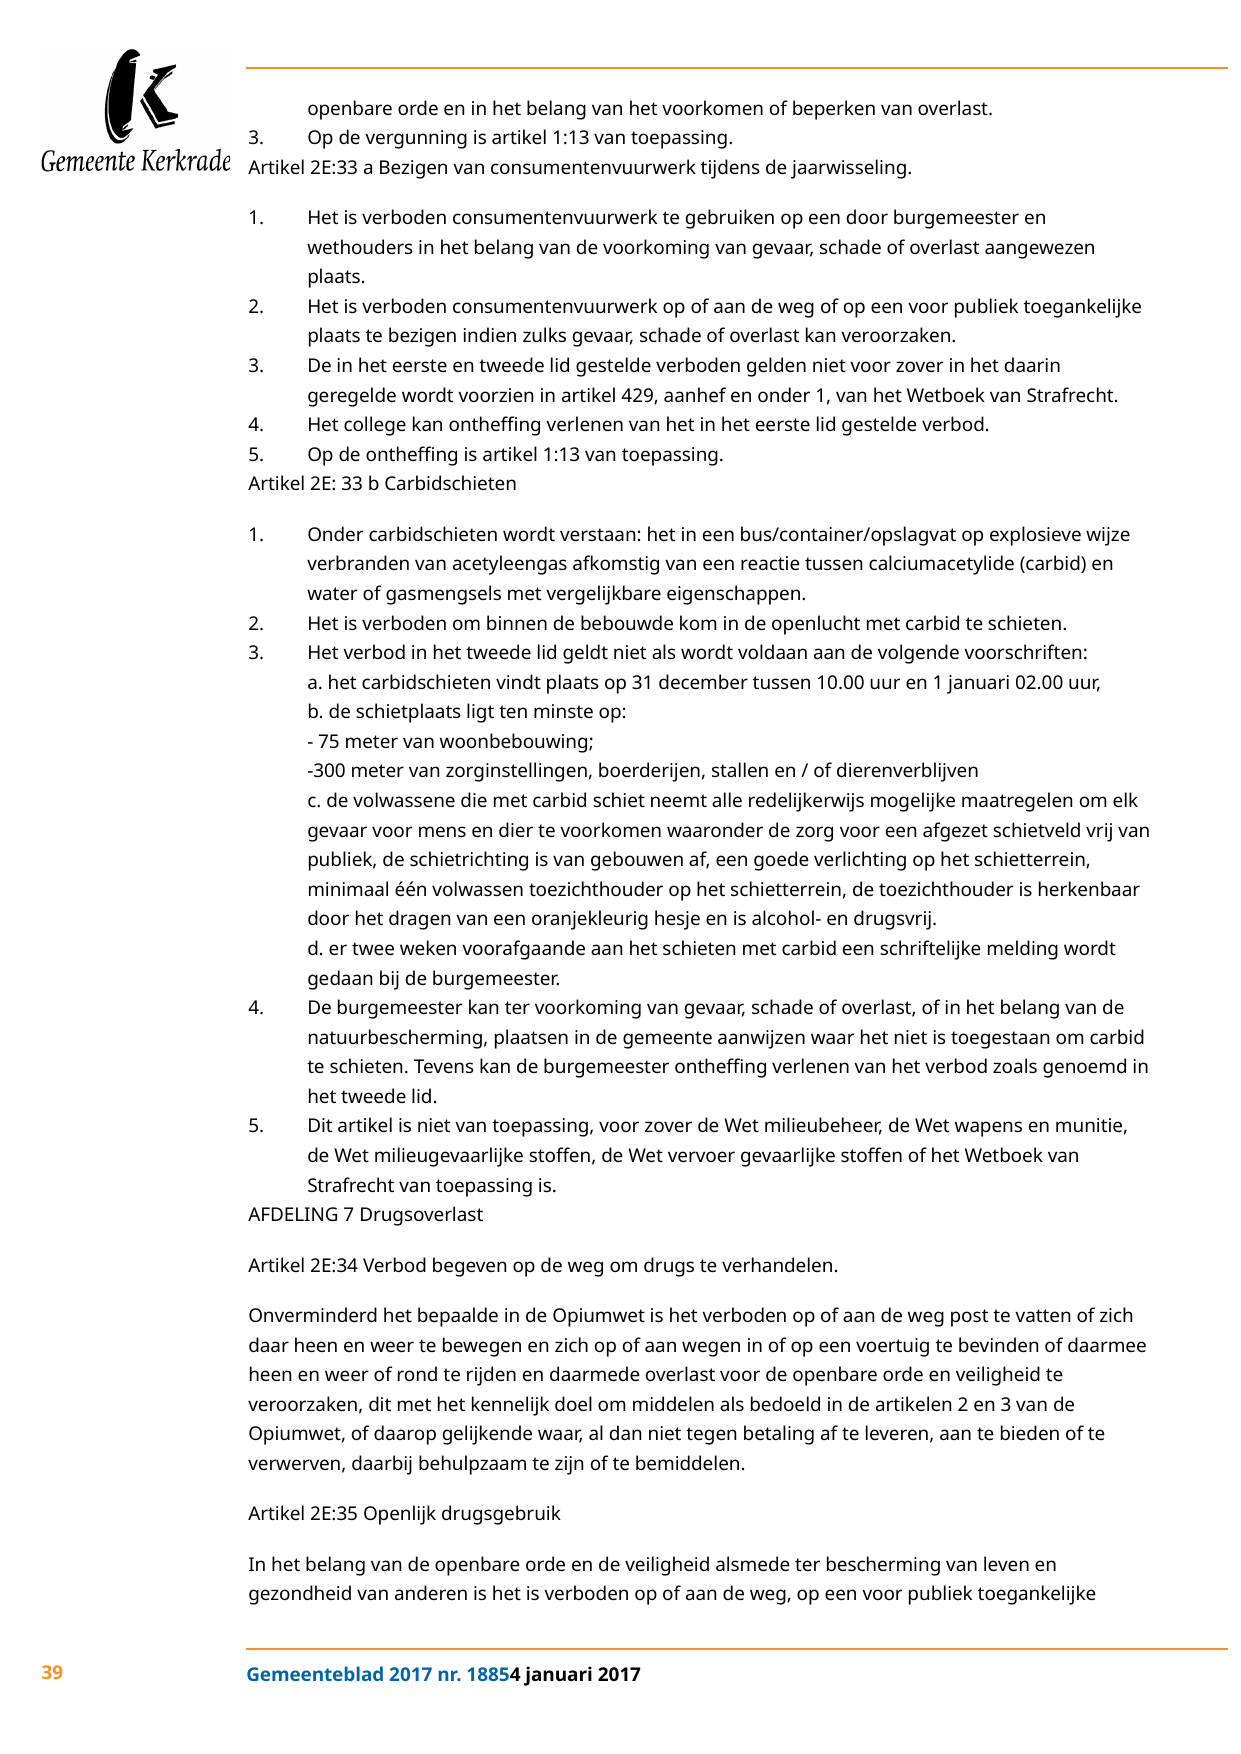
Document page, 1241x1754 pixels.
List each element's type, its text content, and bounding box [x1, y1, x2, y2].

list Het verbod in het tweede lid geldt niet als wordt voldaan aan de volgende voorschriften: [248, 639, 1152, 665]
list - 75 meter van woonbebouwing; [248, 728, 1152, 754]
list Op de vergunning is artikel 1:13 van toepassing. [248, 124, 1152, 150]
list -300 meter van zorginstellingen, boerderijen, stallen en / of dierenverblijven [248, 758, 1152, 783]
list De burgemeester kan ter voorkoming van gevaar, schade of overlast, of in het belang van de natuurbescherming, plaatsen in de gemeente aanwijzen waar het niet is toegestaan om carbid te schieten. Tevens kan de burgemeester ontheffing verlenen van het verbod zoals genoemd in het tweede lid. [248, 994, 1152, 1109]
list Onder carbidschieten wordt verstaan: het in een bus/container/opslagvat op explosieve wijze verbranden van acetyleengas afkomstig van een reactie tussen calciumacetylide (carbid) en water of gasmengsels met vergelijkbare eigenschappen. [248, 521, 1152, 606]
list d. er twee weken voorafgaande aan het schieten met carbid een schriftelijke melding wordt gedaan bij de burgemeester. [248, 935, 1152, 991]
list a. het carbidschieten vindt plaats op 31 december tussen 10.00 uur en 1 januari 02.00 uur, [248, 669, 1152, 695]
text Artikel 2E:35 Openlijk drugsgebruik [248, 1501, 1152, 1526]
text AFDELING 7 Drugsoverlast [248, 1201, 1152, 1227]
picture [41, 47, 231, 172]
text Artikel 2E:34 Verbod begeven op de weg om drugs te verhandelen. [248, 1252, 1152, 1278]
list Het college kan ontheffing verlenen van het in het eerste lid gestelde verbod. [248, 411, 1152, 437]
list b. de schietplaats ligt ten minste op: [248, 698, 1152, 724]
list Het is verboden consumentenvuurwerk op of aan de weg of op een voor publiek toegankelijke plaats te bezigen indien zulks gevaar, schade of overlast kan veroorzaken. [248, 293, 1152, 348]
list openbare orde en in het belang van het voorkomen of beperken van overlast. [248, 95, 1152, 121]
list Op de ontheffing is artikel 1:13 van toepassing. [248, 441, 1152, 467]
text Artikel 2E: 33 b Carbidschieten [248, 471, 1152, 496]
list c. de volwassene die met carbid schiet neemt alle redelijkerwijs mogelijke maatregelen om elk gevaar voor mens en dier te voorkomen waaronder de zorg voor een afgezet schietveld vrij van publiek, de schietrichting is van gebouwen af, een goede verlichting op het schietterrein, minimaal één volwassen toezichthouder op het schietterrein, de toezichthouder is herkenbaar door het dragen van een oranjekleurig hesje en is alcohol- en drugsvrij. [248, 787, 1152, 931]
text In het belang van de openbare orde en de veiligheid alsmede ter bescherming van leven en gezondheid van anderen is het is verboden op of aan de weg, op een voor publiek toegankelijke [248, 1551, 1152, 1606]
list De in het eerste en tweede lid gestelde verboden gelden niet voor zover in het daarin geregelde wordt voorzien in artikel 429, aanhef en onder 1, van het Wetboek van Strafrecht. [248, 352, 1152, 408]
list Het is verboden om binnen de bebouwde kom in de openlucht met carbid te schieten. [248, 610, 1152, 636]
text Artikel 2E:33 a Bezigen van consumentenvuurwerk tijdens de jaarwisseling. [248, 154, 1152, 180]
list Dit artikel is niet van toepassing, voor zover de Wet milieubeheer, de Wet wapens en munitie, de Wet milieugevaarlijke stoffen, de Wet vervoer gevaarlijke stoffen of het Wetboek van Strafrecht van toepassing is. [248, 1113, 1152, 1198]
list Het is verboden consumentenvuurwerk te gebruiken op een door burgemeester en wethouders in het belang van de voorkoming van gevaar, schade of overlast aangewezen plaats. [248, 204, 1152, 289]
text Onverminderd het bepaalde in de Opiumwet is het verboden op of aan de weg post te vatten of zich daar heen en weer te bewegen en zich op of aan wegen in of op een voertuig te bevinden of daarmee heen en weer of rond te rijden en daarmede overlast voor de openbare orde en veiligheid te veroorzaken, dit met het kennelijk doel om middelen als bedoeld in de artikelen 2 en 3 van de Opiumwet, of daarop gelijkende waar, al dan niet tegen betaling af te leveren, aan te bieden of te verwerven, daarbij behulpzaam te zijn of te bemiddelen. [248, 1302, 1152, 1476]
